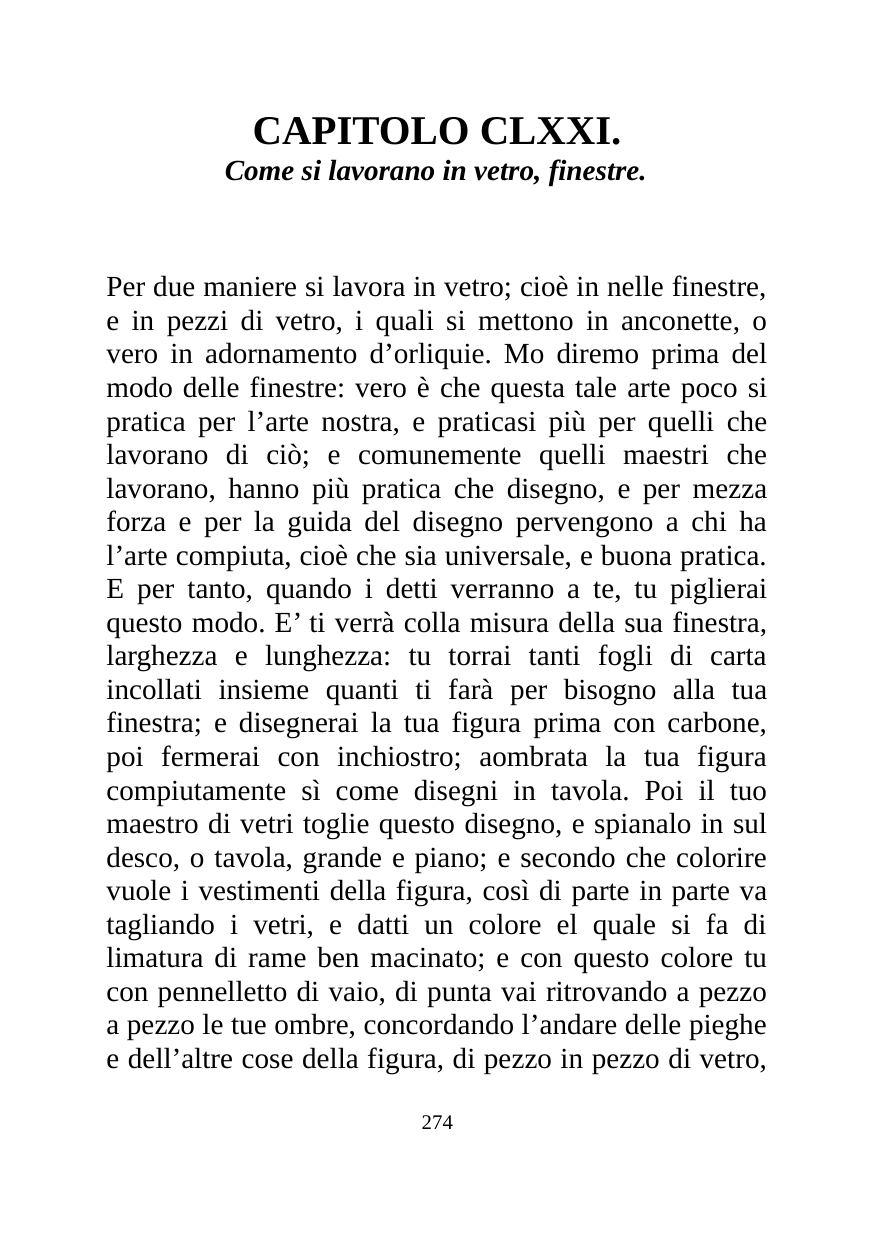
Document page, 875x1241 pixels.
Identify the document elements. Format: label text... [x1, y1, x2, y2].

subtitle CAPITOLO CLXXI. Come si lavorano in vetro, finestre. [106, 106, 768, 187]
text Per due maniere si lavora in vetro; cioè in nelle finestre, e in pezzi di vetro, i quali si mettono in anconette, o vero in adornamento d’orliquie. Mo diremo prima del modo delle finestre: vero è che questa tale arte poco si pratica per l’arte nostra, e praticasi più per quelli che lavorano di ciò; e comunemente quelli maestri che lavorano, hanno più pratica che disegno, e per mezza forza e per la guida del disegno pervengono a chi ha l’arte compiuta, cioè che sia universale, e buona pratica. E per tanto, quando i detti verranno a te, tu piglierai questo modo. E’ ti verrà colla misura della sua finestra, larghezza e lunghezza: tu torrai tanti fogli di carta incollati insieme quanti ti farà per bisogno alla tua finestra; e disegnerai la tua figura prima con carbone, poi fermerai con inchiostro; aombrata la tua figura compiutamente sì come disegni in tavola. Poi il tuo maestro di vetri toglie questo disegno, e spianalo in sul desco, o tavola, grande e piano; e secondo che colorire vuole i vestimenti della figura, così di parte in parte va tagliando i vetri, e datti un colore el quale si fa di limatura di rame ben macinato; e con questo colore tu con pennelletto di vaio, di punta vai ritrovando a pezzo a pezzo le tue ombre, concordando l’andare delle pieghe e dell’altre cose della figura, di pezzo in pezzo di vetro, [106, 269, 768, 1074]
